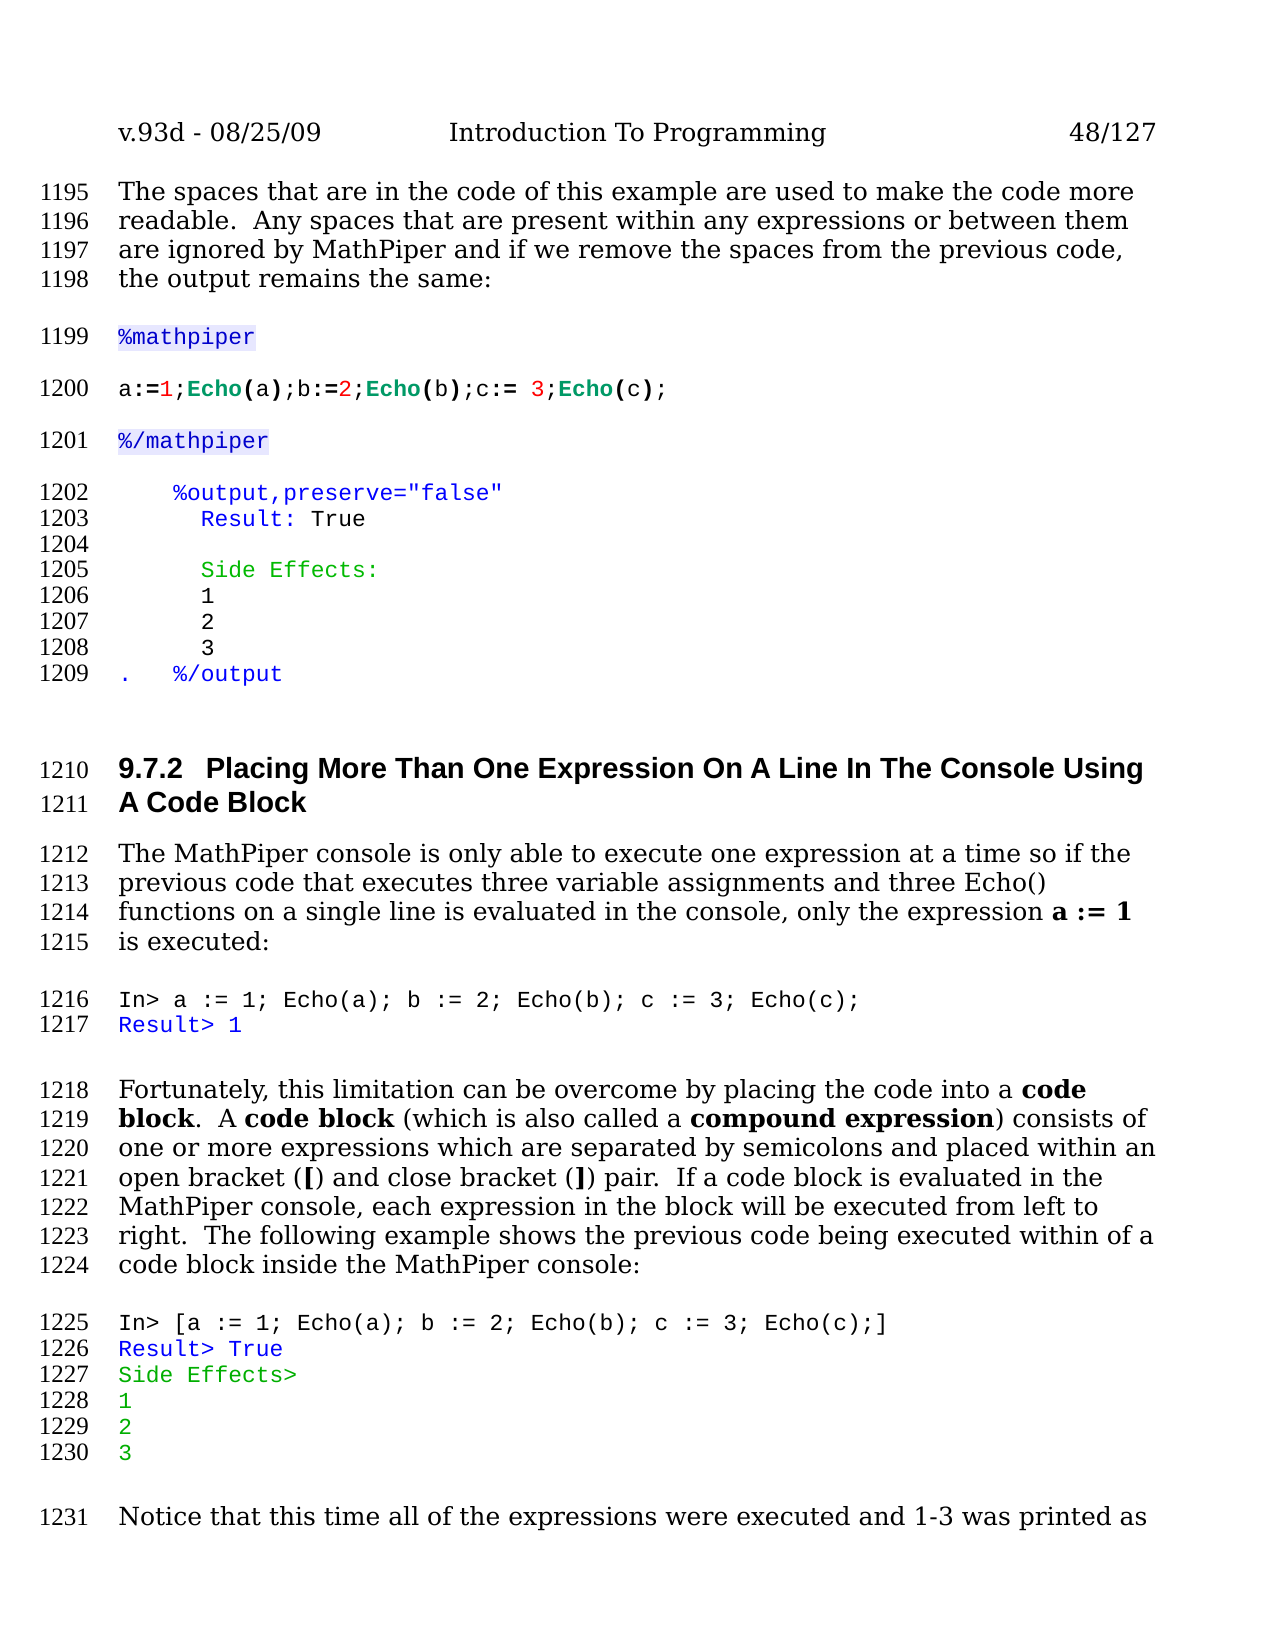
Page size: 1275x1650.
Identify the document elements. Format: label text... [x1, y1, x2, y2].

text 3 [118, 637, 1157, 663]
text Notice that this time all of the expressions were executed and 1-3 was printed as [118, 1502, 1157, 1531]
text In> a := 1; Echo(a); b := 2; Echo(b); c := 3; Echo(c); [118, 988, 1157, 1014]
text The spaces that are in the code of this example are used to make the code more readable. Any spaces that are present within any expressions or between them are ignored by MathPiper and if we remove the spaces from the previous code, the output remains the same: [118, 177, 1157, 293]
text 1 [118, 1389, 1157, 1415]
text %output,preserve="false" [118, 481, 1157, 507]
subtitle Placing More Than One Expression On A Line In The Console Using A Code Block [118, 751, 1157, 818]
text Side Effects: [118, 559, 1157, 585]
text %/mathpiper [118, 429, 1157, 455]
text Fortunately, this limitation can be overcome by placing the code into a code block. A code block (which is also called a compound expression) consists of one or more expressions which are separated by semicolons and placed within an open bracket ([) and close bracket (]) pair. If a code block is evaluated in the MathPiper console, each expression in the block will be executed from left to right. The following example shows the previous code being executed within of a code block inside the MathPiper console: [118, 1075, 1157, 1279]
text 1 [118, 585, 1157, 611]
text The MathPiper console is only able to execute one expression at a time so if the previous code that executes three variable assignments and three Echo() functions on a single line is evaluated in the console, only the expression a := 1 is executed: [118, 839, 1157, 956]
text 2 [118, 1415, 1157, 1441]
text Side Effects> [118, 1363, 1157, 1389]
text 3 [118, 1441, 1157, 1467]
text . %/output [118, 663, 1157, 688]
text Result: True [118, 507, 1157, 533]
text In> [a := 1; Echo(a); b := 2; Echo(b); c := 3; Echo(c);] [118, 1311, 1157, 1337]
text Result> 1 [118, 1014, 1157, 1040]
text Result> True [118, 1337, 1157, 1363]
text a:=1;Echo(a);b:=2;Echo(b);c:= 3;Echo(c); [118, 377, 1157, 403]
text %mathpiper [118, 325, 1157, 351]
text 2 [118, 611, 1157, 637]
